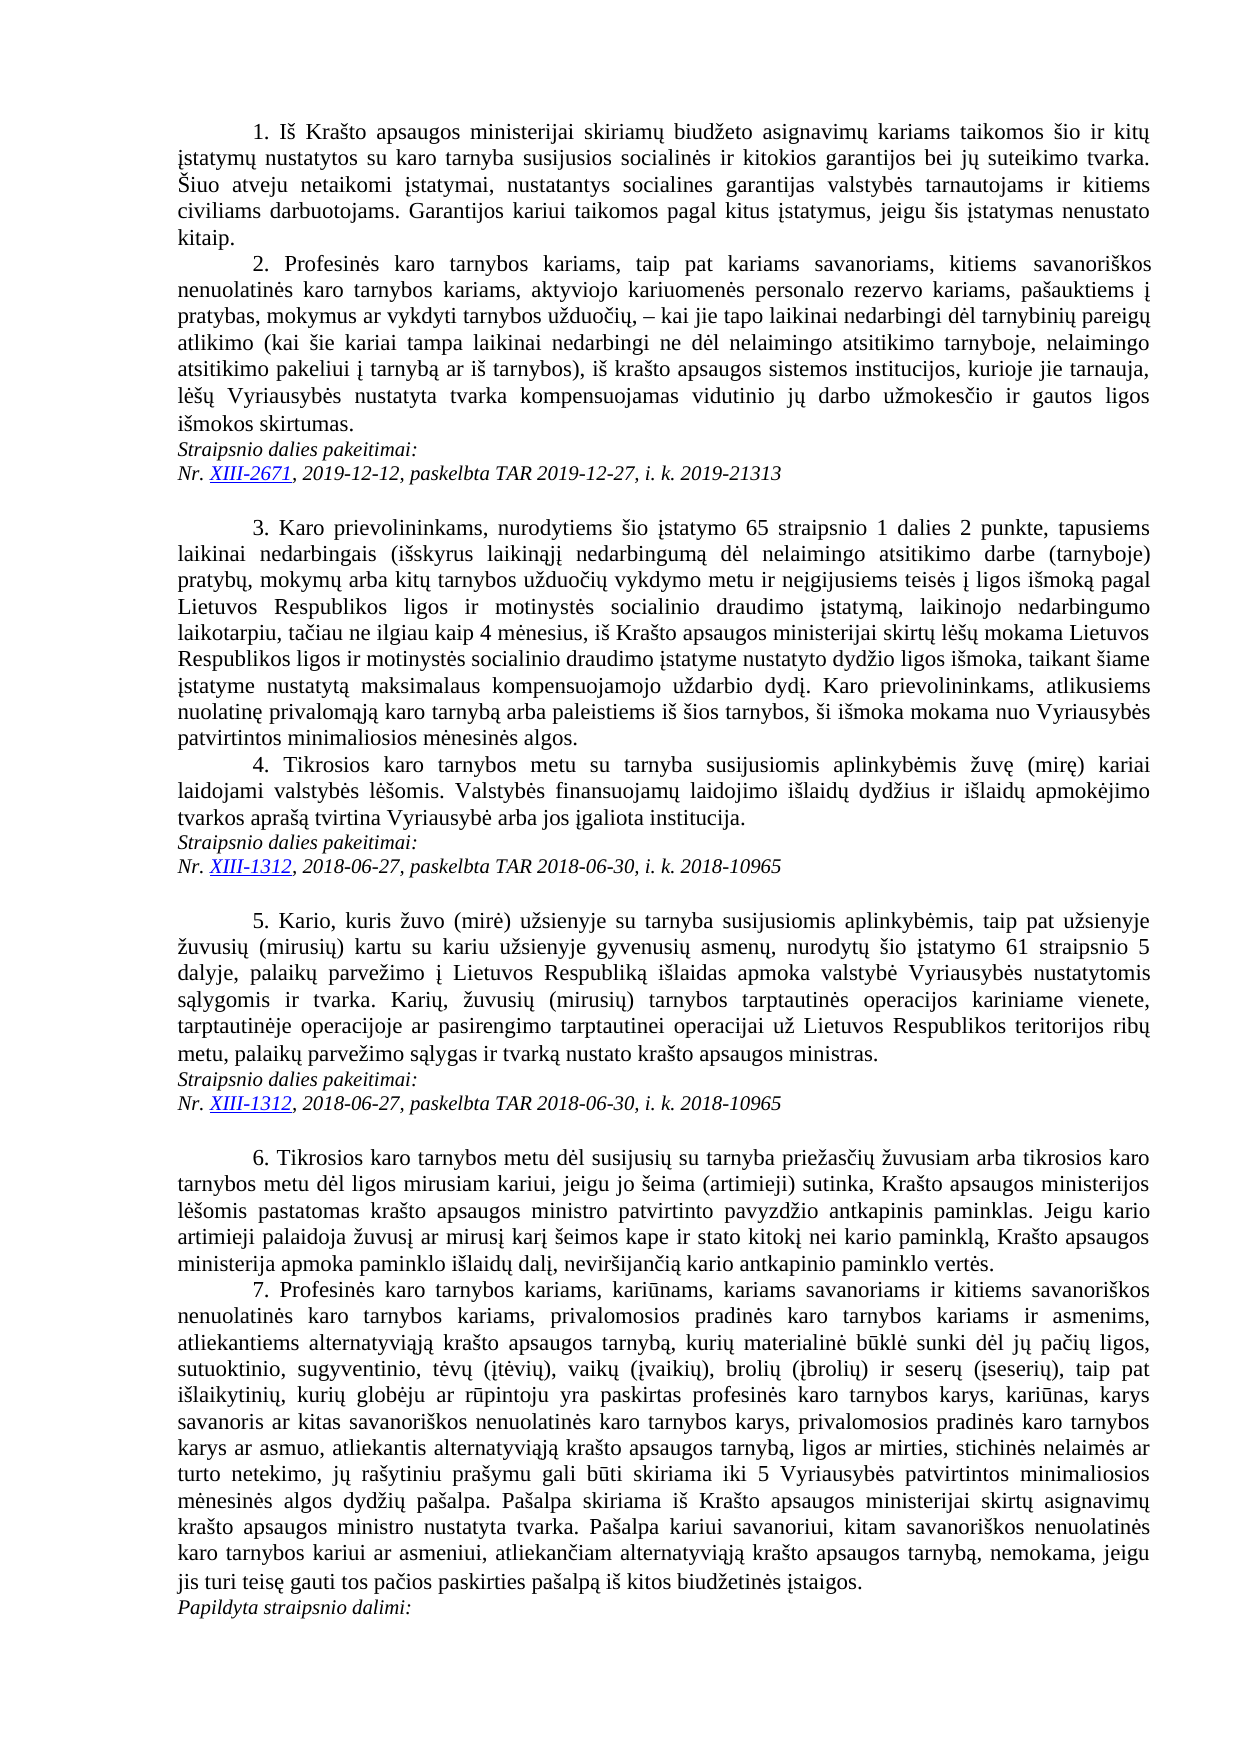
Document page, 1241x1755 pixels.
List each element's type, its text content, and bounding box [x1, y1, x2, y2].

text 6. Tikrosios karo tarnybos metu dėl susijusių su tarnyba priežasčių žuvusiam arba tikrosios karo tarnybos metu dėl ligos mirusiam kariui, jeigu jo šeima (artimieji) sutinka, Krašto apsaugos ministerijos lėšomis pastatomas krašto apsaugos ministro patvirtinto pavyzdžio antkapinis paminklas. Jeigu kario artimieji palaidoja žuvusį ar mirusį karį šeimos kape ir stato kitokį nei kario paminklą, Krašto apsaugos ministerija apmoka paminklo išlaidų dalį, neviršijančią kario antkapinio paminklo vertės. [177, 1144, 1152, 1276]
text Straipsnio dalies pakeitimai: [177, 437, 1152, 461]
text Nr. XIII-1312, 2018-06-27, paskelbta TAR 2018-06-30, i. k. 2018-10965 [177, 1091, 1152, 1115]
text 3. Karo prievolininkams, nurodytiems šio įstatymo 65 straipsnio 1 dalies 2 punkte, tapusiems laikinai nedarbingais (išskyrus laikinąjį nedarbingumą dėl nelaimingo atsitikimo darbe (tarnyboje) pratybų, mokymų arba kitų tarnybos užduočių vykdymo metu ir neįgijusiems teisės į ligos išmoką pagal Lietuvos Respublikos ligos ir motinystės socialinio draudimo įstatymą, laikinojo nedarbingumo laikotarpiu, tačiau ne ilgiau kaip 4 mėnesius, iš Krašto apsaugos ministerijai skirtų lėšų mokama Lietuvos Respublikos ligos ir motinystės socialinio draudimo įstatyme nustatyto dydžio ligos išmoka, taikant šiame įstatyme nustatytą maksimalaus kompensuojamojo uždarbio dydį. Karo prievolininkams, atlikusiems nuolatinę privalomąją karo tarnybą arba paleistiems iš šios tarnybos, ši išmoka mokama nuo Vyriausybės patvirtintos minimaliosios mėnesinės algos. [177, 514, 1152, 751]
text Straipsnio dalies pakeitimai: [177, 1067, 1152, 1091]
text Papildyta straipsnio dalimi: [177, 1594, 1152, 1619]
text 4. Tikrosios karo tarnybos metu su tarnyba susijusiomis aplinkybėmis žuvę (mirę) kariai laidojami valstybės lėšomis. Valstybės finansuojamų laidojimo išlaidų dydžius ir išlaidų apmokėjimo tvarkos aprašą tvirtina Vyriausybė arba jos įgaliota institucija. [177, 751, 1152, 830]
text 2. Profesinės karo tarnybos kariams, taip pat kariams savanoriams, kitiems savanoriškos nenuolatinės karo tarnybos kariams, aktyviojo kariuomenės personalo rezervo kariams, pašauktiems į pratybas, mokymus ar vykdyti tarnybos užduočių, – kai jie tapo laikinai nedarbingi dėl tarnybinių pareigų atlikimo (kai šie kariai tampa laikinai nedarbingi ne dėl nelaimingo atsitikimo tarnyboje, nelaimingo atsitikimo pakeliui į tarnybą ar iš tarnybos), iš krašto apsaugos sistemos institucijos, kurioje jie tarnauja, lėšų Vyriausybės nustatyta tvarka kompensuojamas vidutinio jų darbo užmokesčio ir gautos ligos išmokos skirtumas. [177, 250, 1152, 437]
text 1. Iš Krašto apsaugos ministerijai skiriamų biudžeto asignavimų kariams taikomos šio ir kitų įstatymų nustatytos su karo tarnyba susijusios socialinės ir kitokios garantijos bei jų suteikimo tvarka. Šiuo atveju netaikomi įstatymai, nustatantys socialines garantijas valstybės tarnautojams ir kitiems civiliams darbuotojams. Garantijos kariui taikomos pagal kitus įstatymus, jeigu šis įstatymas nenustato kitaip. [177, 118, 1152, 250]
text 7. Profesinės karo tarnybos kariams, kariūnams, kariams savanoriams ir kitiems savanoriškos nenuolatinės karo tarnybos kariams, privalomosios pradinės karo tarnybos kariams ir asmenims, atliekantiems alternatyviąją krašto apsaugos tarnybą, kurių materialinė būklė sunki dėl jų pačių ligos, sutuoktinio, sugyventinio, tėvų (įtėvių), vaikų (įvaikių), brolių (įbrolių) ir seserų (įseserių), taip pat išlaikytinių, kurių globėju ar rūpintoju yra paskirtas profesinės karo tarnybos karys, kariūnas, karys savanoris ar kitas savanoriškos nenuolatinės karo tarnybos karys, privalomosios pradinės karo tarnybos karys ar asmuo, atliekantis alternatyviąją krašto apsaugos tarnybą, ligos ar mirties, stichinės nelaimės ar turto netekimo, jų rašytiniu prašymu gali būti skiriama iki 5 Vyriausybės patvirtintos minimaliosios mėnesinės algos dydžių pašalpa. Pašalpa skiriama iš Krašto apsaugos ministerijai skirtų asignavimų krašto apsaugos ministro nustatyta tvarka. Pašalpa kariui savanoriui, kitam savanoriškos nenuolatinės karo tarnybos kariui ar asmeniui, atliekančiam alternatyviąją krašto apsaugos tarnybą, nemokama, jeigu jis turi teisę gauti tos pačios paskirties pašalpą iš kitos biudžetinės įstaigos. [177, 1276, 1152, 1594]
text Nr. XIII-1312, 2018-06-27, paskelbta TAR 2018-06-30, i. k. 2018-10965 [177, 854, 1152, 878]
text Straipsnio dalies pakeitimai: [177, 830, 1152, 854]
text Nr. XIII-2671, 2019-12-12, paskelbta TAR 2019-12-27, i. k. 2019-21313 [177, 461, 1152, 485]
text 5. Kario, kuris žuvo (mirė) užsienyje su tarnyba susijusiomis aplinkybėmis, taip pat užsienyje žuvusių (mirusių) kartu su kariu užsienyje gyvenusių asmenų, nurodytų šio įstatymo 61 straipsnio 5 dalyje, palaikų parvežimo į Lietuvos Respubliką išlaidas apmoka valstybė Vyriausybės nustatytomis sąlygomis ir tvarka. Karių, žuvusių (mirusių) tarnybos tarptautinės operacijos kariniame vienete, tarptautinėje operacijoje ar pasirengimo tarptautinei operacijai už Lietuvos Respublikos teritorijos ribų metu, palaikų parvežimo sąlygas ir tvarką nustato krašto apsaugos ministras. [177, 907, 1152, 1067]
